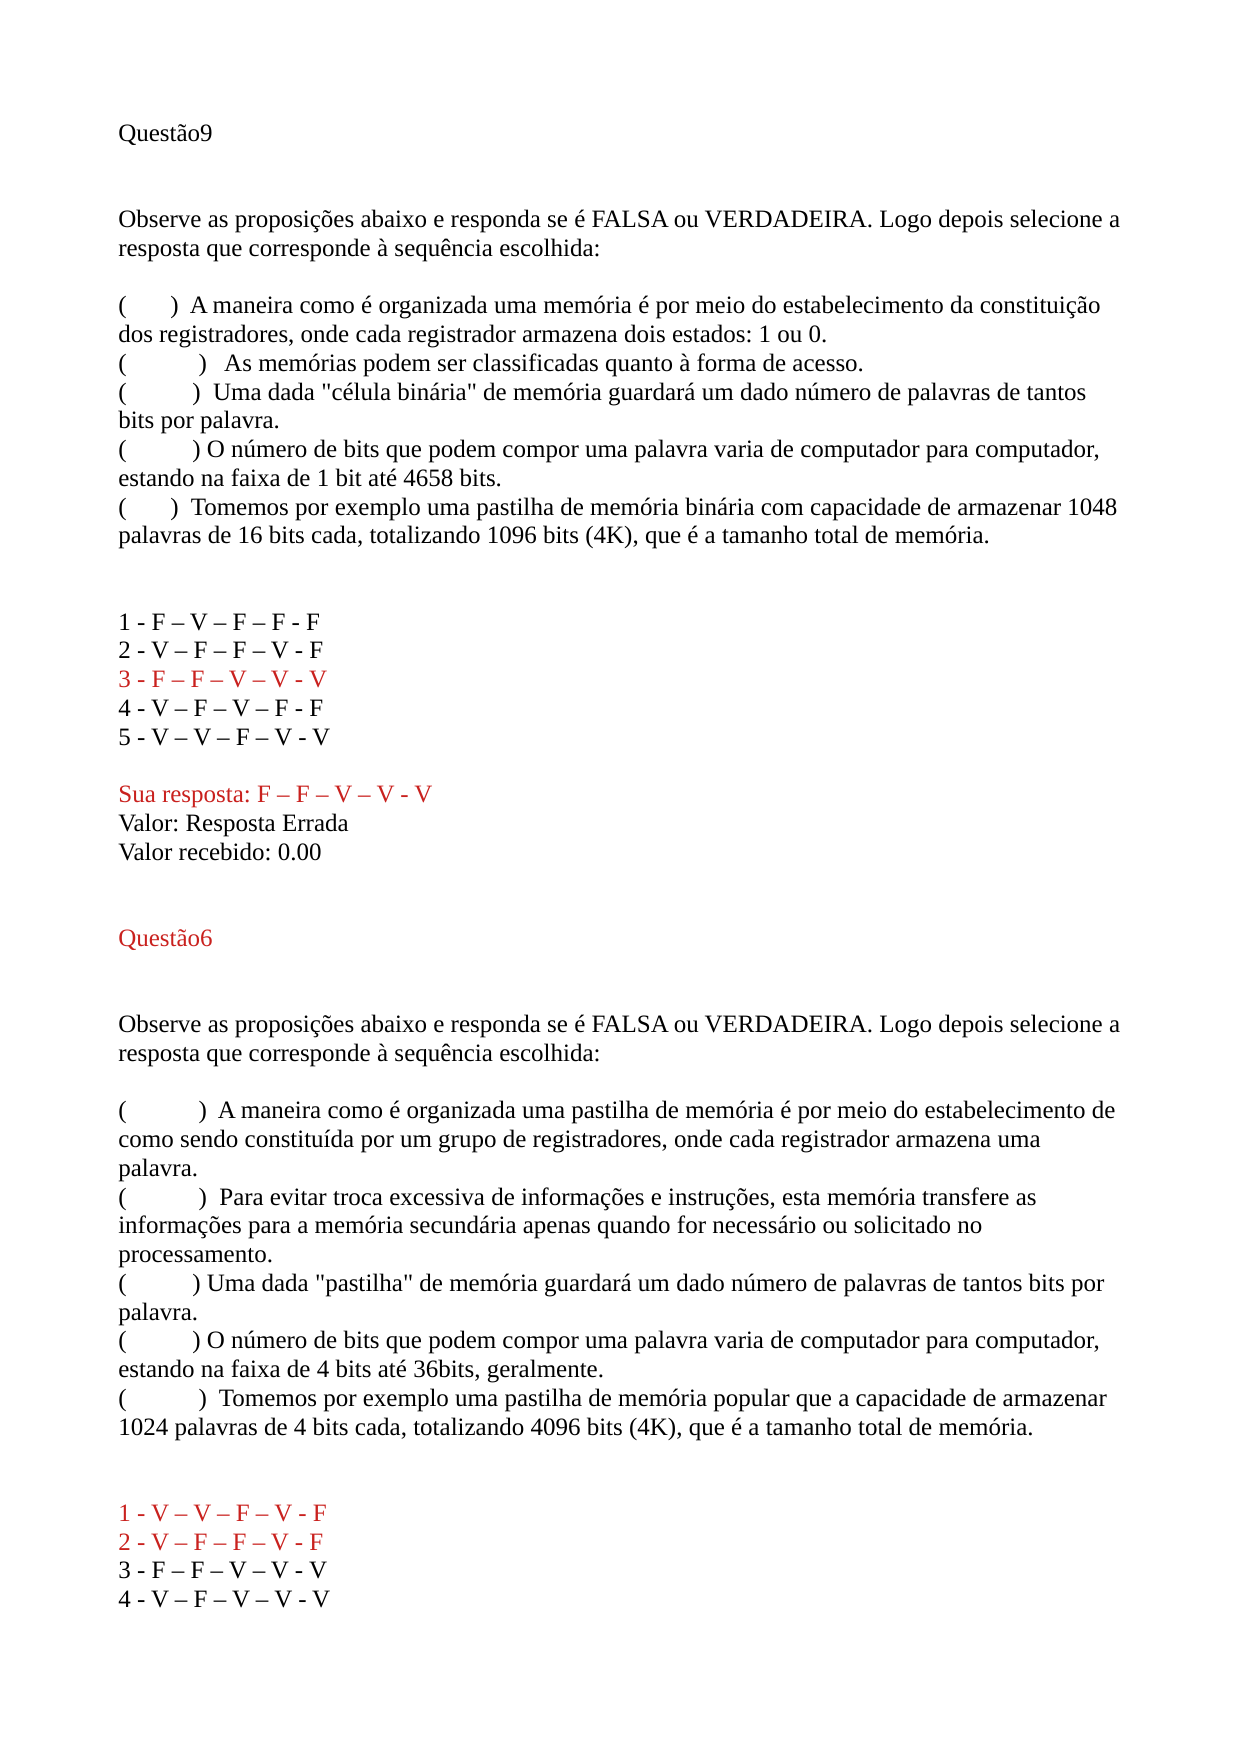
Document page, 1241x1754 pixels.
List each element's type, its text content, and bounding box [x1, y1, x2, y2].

text Questão6 [118, 923, 1122, 952]
text 3 - F – F – V – V - V [118, 664, 1122, 693]
text Valor: Resposta Errada [118, 808, 1122, 837]
text ( ) O número de bits que podem compor uma palavra varia de computador para computador, estando na faixa de 1 bit até 4658 bits. [118, 434, 1122, 492]
text ( ) Uma dada "célula binária" de memória guardará um dado número de palavras de tantos bits por palavra. [118, 377, 1122, 434]
text 1 - V – V – F – V - F [118, 1498, 1122, 1527]
text ( ) As memórias podem ser classificadas quanto à forma de acesso. [118, 348, 1122, 377]
text Sua resposta: F – F – V – V - V [118, 779, 1122, 808]
text 1 - F – V – F – F - F [118, 607, 1122, 636]
text ( ) Tomemos por exemplo uma pastilha de memória binária com capacidade de armazenar 1048 palavras de 16 bits cada, totalizando 1096 bits (4K), que é a tamanho total de memória. [118, 492, 1122, 549]
text ( ) Para evitar troca excessiva de informações e instruções, esta memória transfere as informações para a memória secundária apenas quando for necessário ou solicitado no processamento. [118, 1182, 1122, 1268]
text 4 - V – F – V – V - V [118, 1584, 1122, 1613]
text ( ) Tomemos por exemplo uma pastilha de memória popular que a capacidade de armazenar 1024 palavras de 4 bits cada, totalizando 4096 bits (4K), que é a tamanho total de memória. [118, 1383, 1122, 1441]
text 4 - V – F – V – F - F [118, 693, 1122, 722]
text ( ) A maneira como é organizada uma pastilha de memória é por meio do estabelecimento de como sendo constituída por um grupo de registradores, onde cada registrador armazena uma palavra. [118, 1096, 1122, 1182]
text 2 - V – F – F – V - F [118, 1527, 1122, 1556]
text Observe as proposições abaixo e responda se é FALSA ou VERDADEIRA. Logo depois selecione a resposta que corresponde à sequência escolhida: [118, 1009, 1122, 1067]
text Valor recebido: 0.00 [118, 837, 1122, 866]
text ( ) A maneira como é organizada uma memória é por meio do estabelecimento da constituição dos registradores, onde cada registrador armazena dois estados: 1 ou 0. [118, 291, 1122, 348]
text 2 - V – F – F – V - F [118, 636, 1122, 664]
text ( ) Uma dada "pastilha" de memória guardará um dado número de palavras de tantos bits por palavra. [118, 1268, 1122, 1326]
text Observe as proposições abaixo e responda se é FALSA ou VERDADEIRA. Logo depois selecione a resposta que corresponde à sequência escolhida: [118, 204, 1122, 262]
text ( ) O número de bits que podem compor uma palavra varia de computador para computador, estando na faixa de 4 bits até 36bits, geralmente. [118, 1326, 1122, 1383]
text 5 - V – V – F – V - V [118, 722, 1122, 751]
text Questão9 [118, 118, 1122, 147]
text 3 - F – F – V – V - V [118, 1556, 1122, 1584]
